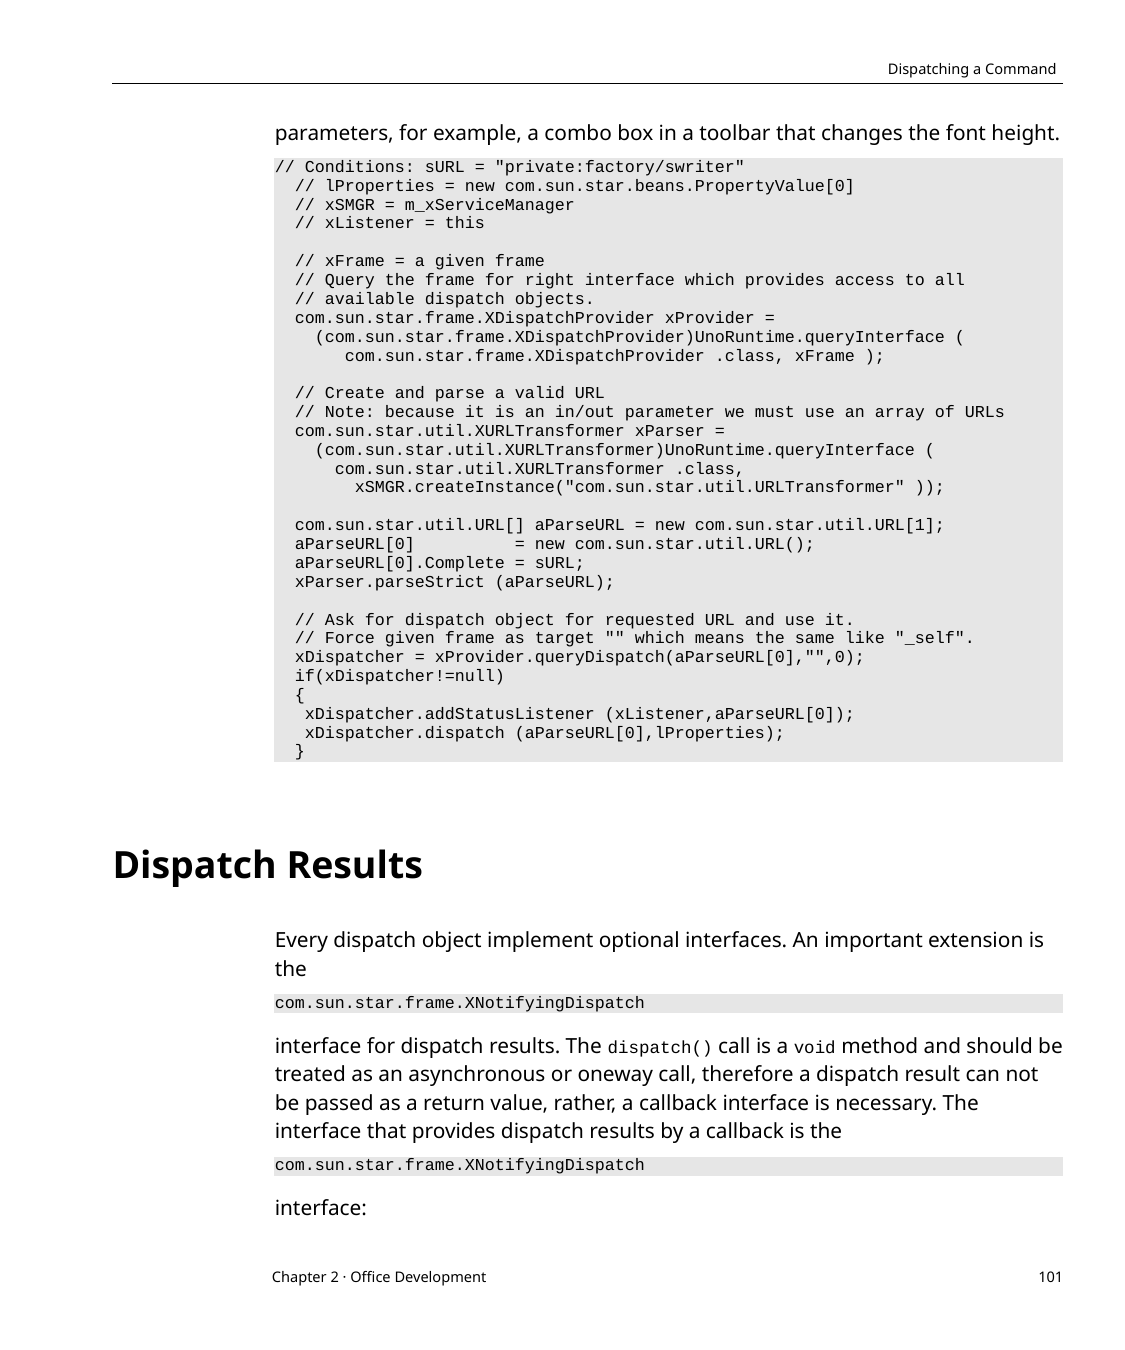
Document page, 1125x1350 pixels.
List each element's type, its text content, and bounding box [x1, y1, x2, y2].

subtitle Dispatch Results [112, 839, 1063, 890]
text com.sun.star.frame.XNotifyingDispatch [274, 1157, 1063, 1176]
text Every dispatch object implement optional interfaces. An important extension is the [274, 925, 1063, 982]
text interface: [274, 1193, 1063, 1222]
text parameters, for example, a combo box in a toolbar that changes the font height. [274, 118, 1063, 147]
text interface for dispatch results. The dispatch() call is a void method and should be treated as an asynchronous or oneway call, therefore a dispatch result can not be passed as a return value, rather, a callback interface is necessary. The interface that provides dispatch results by a callback is the [274, 1031, 1063, 1145]
text // Conditions: sURL = "private:factory/swriter" // lProperties = new com.sun.star.beans.PropertyValue[0] // xSMGR = m_xServiceManager // xListener = this // xFrame = a given frame // Query the frame for right interface which provides access to all // available dispatch objects. com.sun.star.frame.XDispatchProvider xProvider = (com.sun.star.frame.XDispatchProvider)UnoRuntime.queryInterface ( com.sun.star.frame.XDispatchProvider .class, xFrame ); // Create and parse a valid URL // Note: because it is an in/out parameter we must use an array of URLs com.sun.star.util.XURLTransformer xParser = (com.sun.star.util.XURLTransformer)UnoRuntime.queryInterface ( com.sun.star.util.XURLTransformer .class, xSMGR.createInstance("com.sun.star.util.URLTransformer" )); com.sun.star.util.URL[] aParseURL = new com.sun.star.util.URL[1]; aParseURL[0] = new com.sun.star.util.URL(); aParseURL[0].Complete = sURL; xParser.parseStrict (aParseURL); // Ask for dispatch object for requested URL and use it. // Force given frame as target "" which means the same like "_self". xDispatcher = xProvider.queryDispatch(aParseURL[0],"",0); if(xDispatcher!=null) { xDispatcher.addStatusListener (xListener,aParseURL[0]); xDispatcher.dispatch (aParseURL[0],lProperties); } [274, 158, 1063, 762]
text com.sun.star.frame.XNotifyingDispatch [274, 994, 1063, 1013]
